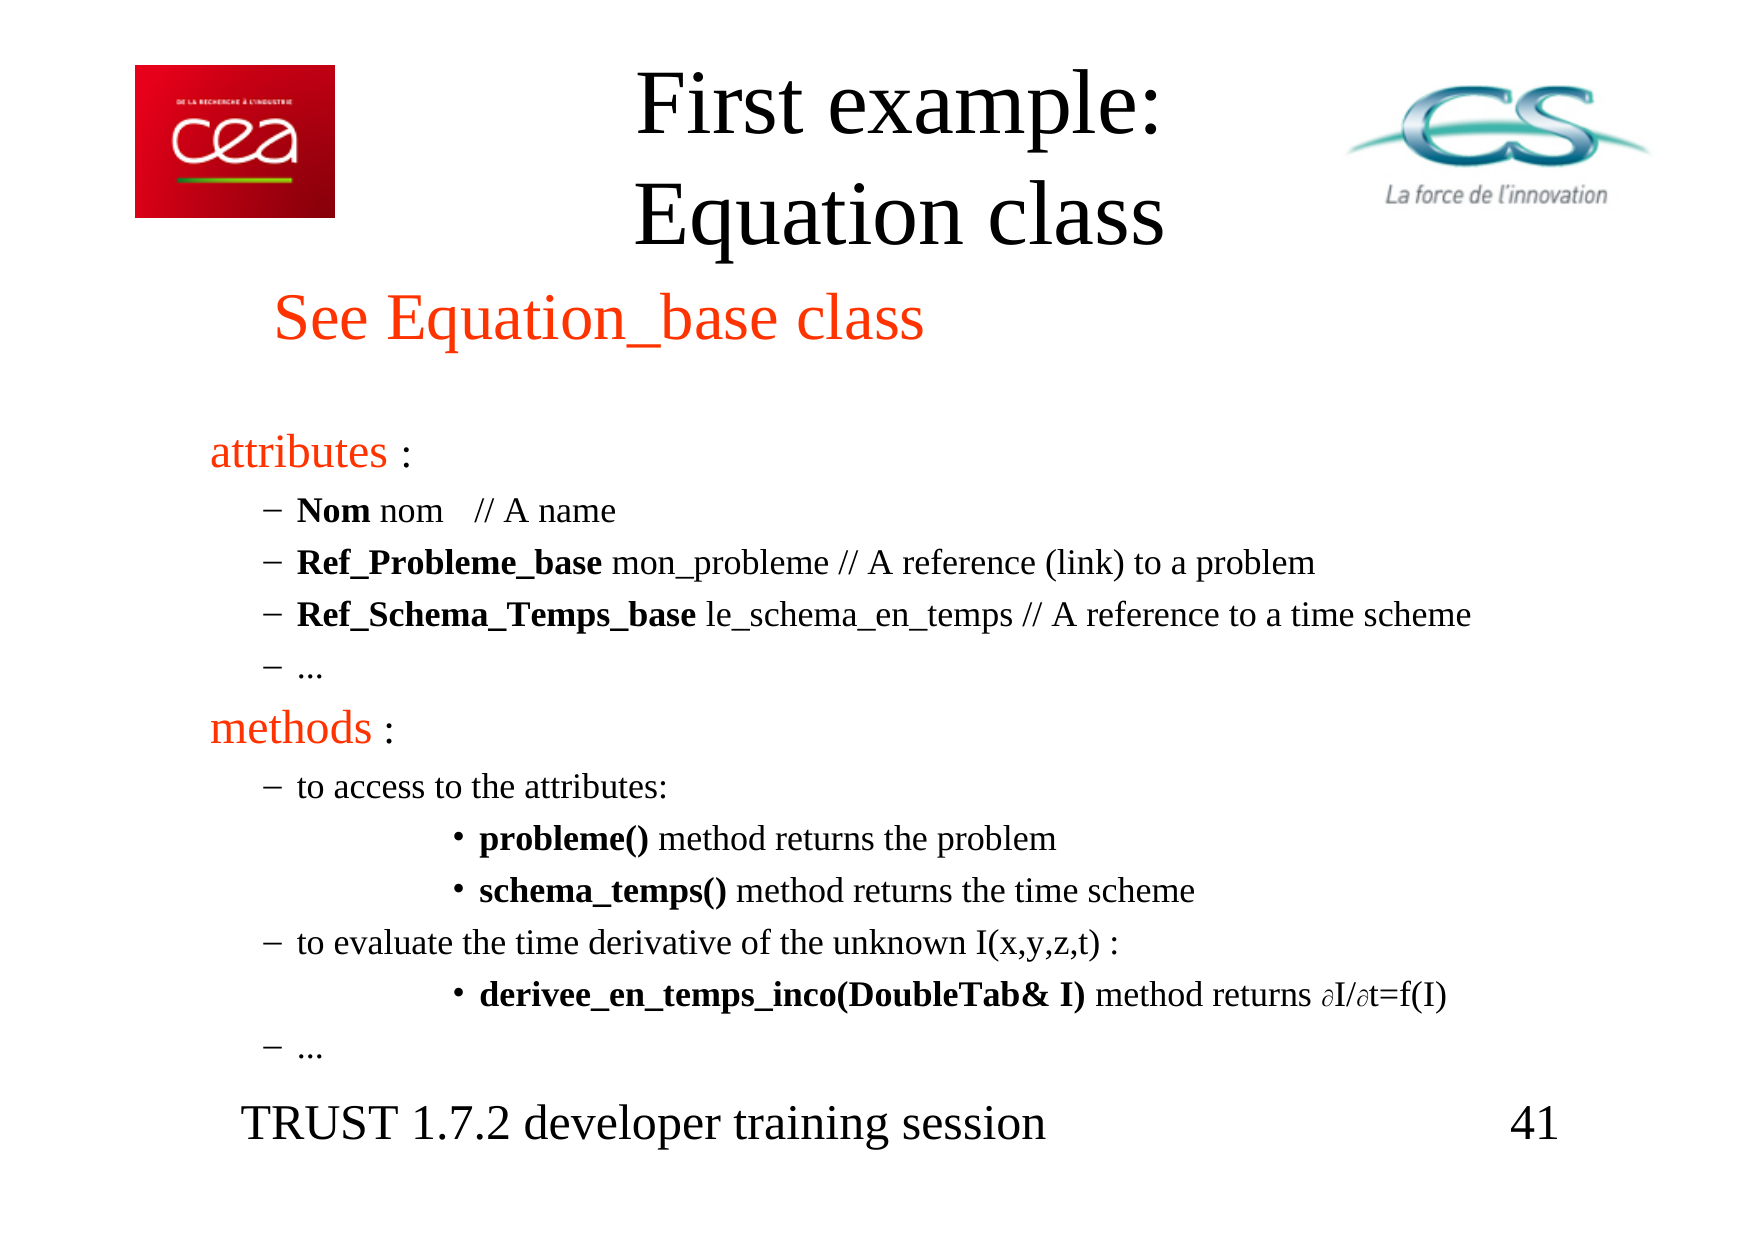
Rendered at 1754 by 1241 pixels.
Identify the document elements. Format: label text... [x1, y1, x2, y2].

picture [1576, 73, 1662, 218]
list attributes : Nom nom // A name Ref_Probleme_base mon_probleme // A reference (link) to a problem Ref_Schema_Temps_base le_schema_en_temps // A reference to a time scheme ... methods : to access to the attributes: probleme() method returns the problem schema_temps() method returns the time scheme to evaluate the time derivative of the unknown I(x,y,z,t) : derivee_en_temps_inco(DoubleTab& I) method returns ¶I/¶t=f(I) ... [194, 412, 1546, 1087]
picture [135, 65, 224, 218]
list See Equation_base class [257, 264, 1608, 413]
title First example: Equation class [224, 34, 1576, 271]
